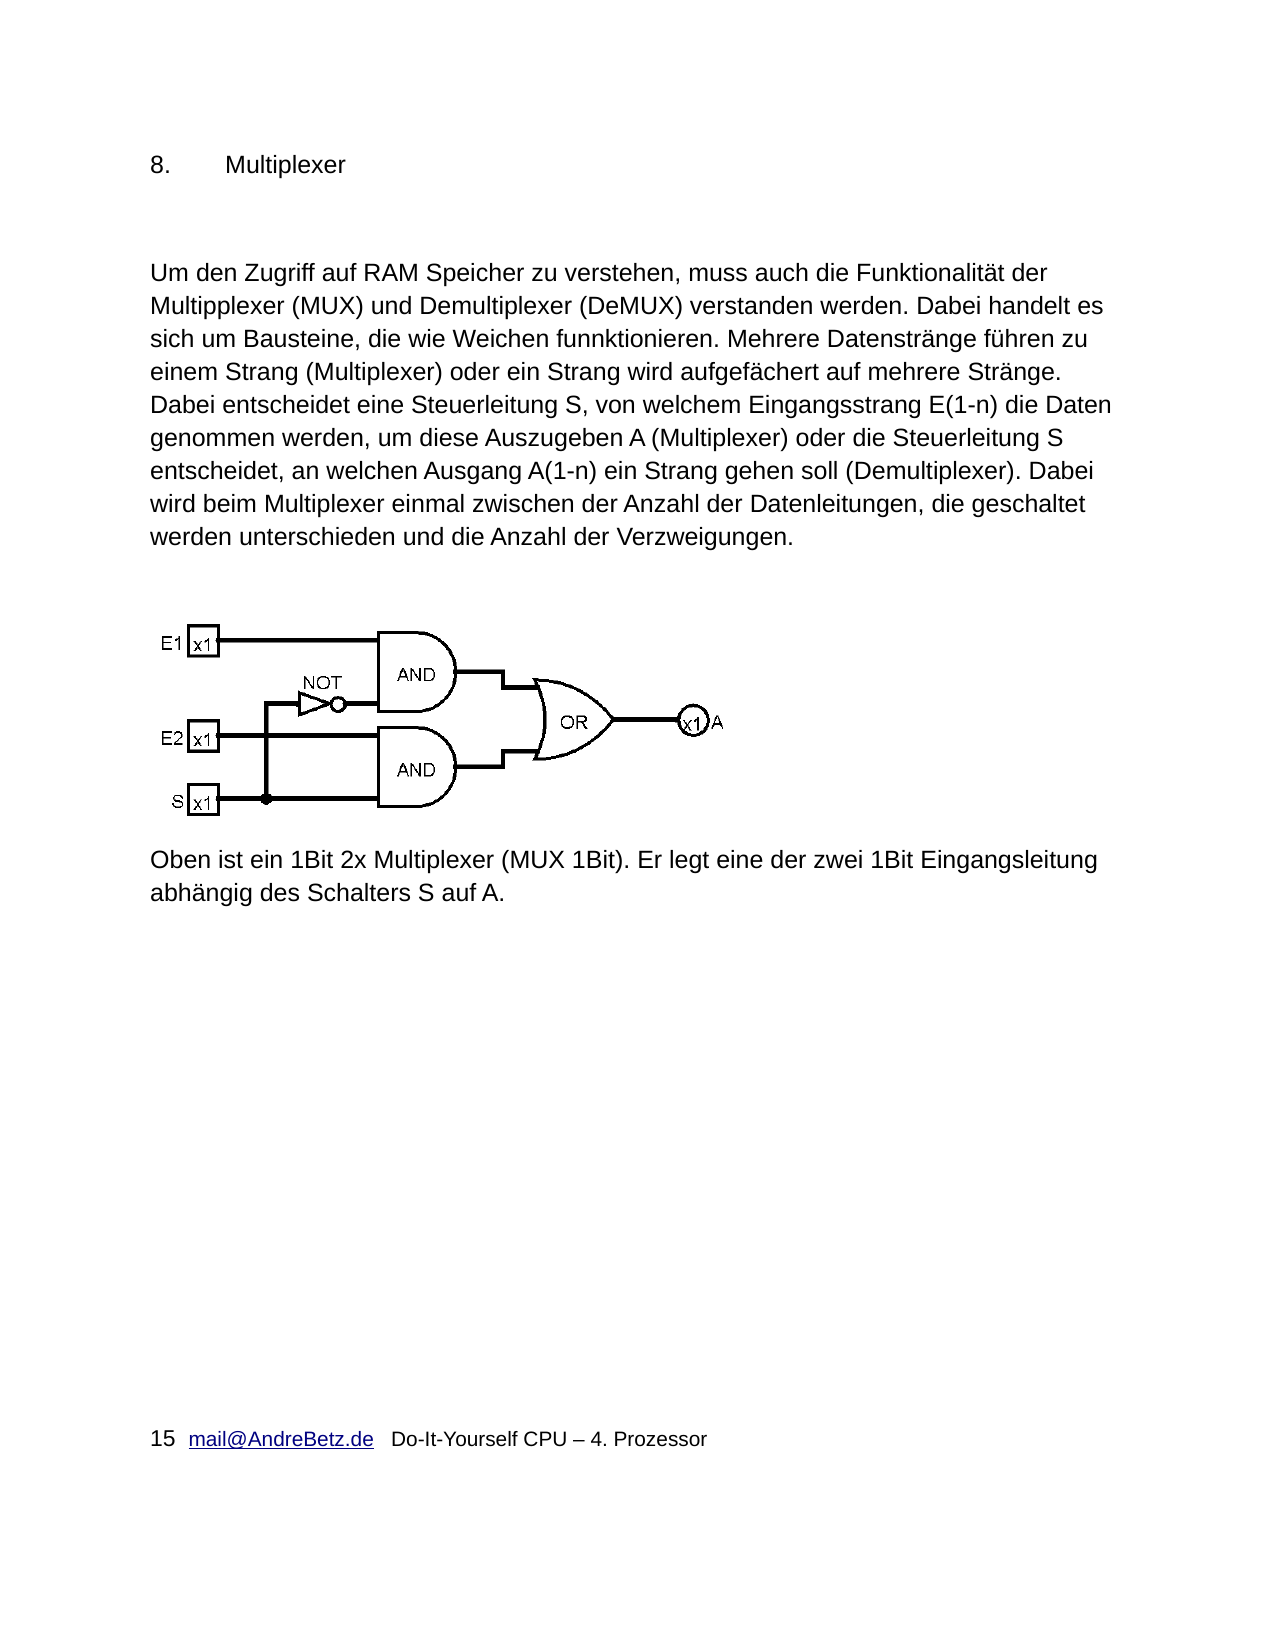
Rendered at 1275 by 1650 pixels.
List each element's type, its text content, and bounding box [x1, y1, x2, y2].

picture [152, 617, 729, 822]
text 8. Multiplexer [150, 150, 1125, 179]
text Oben ist ein 1Bit 2x Multiplexer (MUX 1Bit). Er legt eine der zwei 1Bit Eingangsleitung abhängig des Schalters S auf A. [150, 845, 1125, 907]
text Um den Zugriff auf RAM Speicher zu verstehen, muss auch die Funktionalität der Multipplexer (MUX) und Demultiplexer (DeMUX) verstanden werden. Dabei handelt es sich um Bausteine, die wie Weichen funnktionieren. Mehrere Datenstränge führen zu einem Strang (Multiplexer) oder ein Strang wird aufgefächert auf mehrere Stränge. Dabei entscheidet eine Steuerleitung S, von welchem Eingangsstrang E(1-n) die Daten genommen werden, um diese Auszugeben A (Multiplexer) oder die Steuerleitung S entscheidet, an welchen Ausgang A(1-n) ein Strang gehen soll (Demultiplexer). Dabei wird beim Multiplexer einmal zwischen der Anzahl der Datenleitungen, die geschaltet werden unterschieden und die Anzahl der Verzweigungen. [150, 258, 1125, 551]
